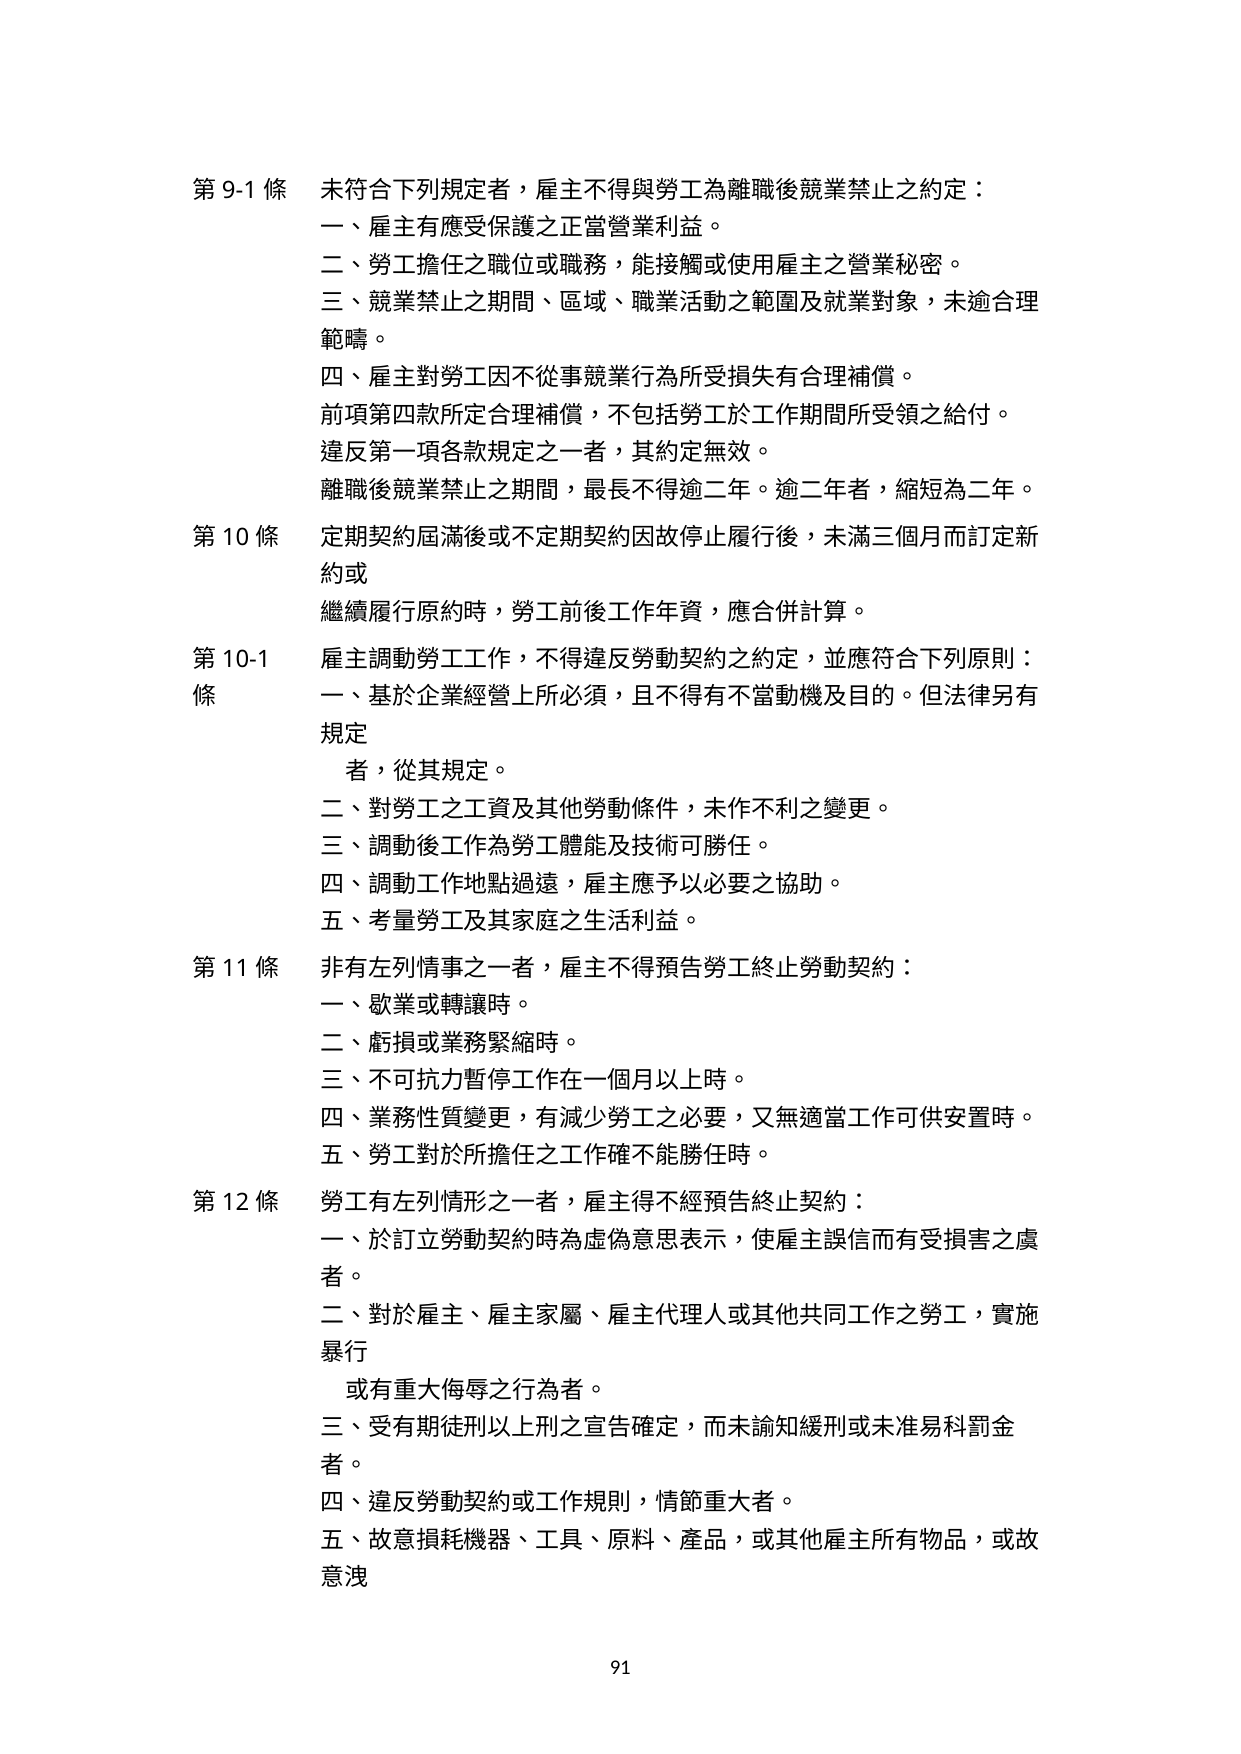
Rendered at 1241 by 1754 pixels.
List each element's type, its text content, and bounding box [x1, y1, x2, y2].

table_cell [302, 943, 315, 1177]
table_cell 雇主調動勞工工作，不得違反勞動契約之約定，並應符合下列原則： 一、基於企業經營上所必須，且不得有不當動機及目的。但法律另有規定 者，從其規定。 二、對勞工之工資及其他勞動條件，未作不利之變更。 三、調動後工作為勞工體能及技術可勝任。 四、調動工作地點過遠，雇主應予以必要之協助。 五、考量勞工及其家庭之生活利益。 [315, 633, 1053, 943]
table_cell 定期契約屆滿後或不定期契約因故停止履行後，未滿三個月而訂定新約或 繼續履行原約時，勞工前後工作年資，應合併計算。 [315, 511, 1053, 633]
table_cell 未符合下列規定者，雇主不得與勞工為離職後競業禁止之約定： 一、雇主有應受保護之正當營業利益。 二、勞工擔任之職位或職務，能接觸或使用雇主之營業秘密。 三、競業禁止之期間、區域、職業活動之範圍及就業對象，未逾合理範疇。 四、雇主對勞工因不從事競業行為所受損失有合理補償。 前項第四款所定合理補償，不包括勞工於工作期間所受領之給付。 違反第一項各款規定之一者，其約定無效。 離職後競業禁止之期間，最長不得逾二年。逾二年者，縮短為二年。 [315, 165, 1053, 511]
table_cell 第 9-1 條 [188, 165, 302, 511]
table_cell [302, 633, 315, 943]
table_cell [302, 511, 315, 633]
table_cell 第 11 條 [188, 943, 302, 1177]
table_cell 第 10-1 條 [188, 633, 302, 943]
table_cell [302, 1177, 315, 1599]
table_cell 第 10 條 [188, 511, 302, 633]
table_cell 第 12 條 [188, 1177, 302, 1599]
table_cell [302, 165, 315, 511]
table_cell 勞工有左列情形之一者，雇主得不經預告終止契約： 一、於訂立勞動契約時為虛偽意思表示，使雇主誤信而有受損害之虞者。 二、對於雇主、雇主家屬、雇主代理人或其他共同工作之勞工，實施暴行 或有重大侮辱之行為者。 三、受有期徒刑以上刑之宣告確定，而未諭知緩刑或未准易科罰金者。 四、違反勞動契約或工作規則，情節重大者。 五、故意損耗機器、工具、原料、產品，或其他雇主所有物品，或故意洩 [315, 1177, 1053, 1599]
table_cell 非有左列情事之一者，雇主不得預告勞工終止勞動契約： 一、歇業或轉讓時。 二、虧損或業務緊縮時。 三、不可抗力暫停工作在一個月以上時。 四、業務性質變更，有減少勞工之必要，又無適當工作可供安置時。 五、勞工對於所擔任之工作確不能勝任時。 [315, 943, 1053, 1177]
